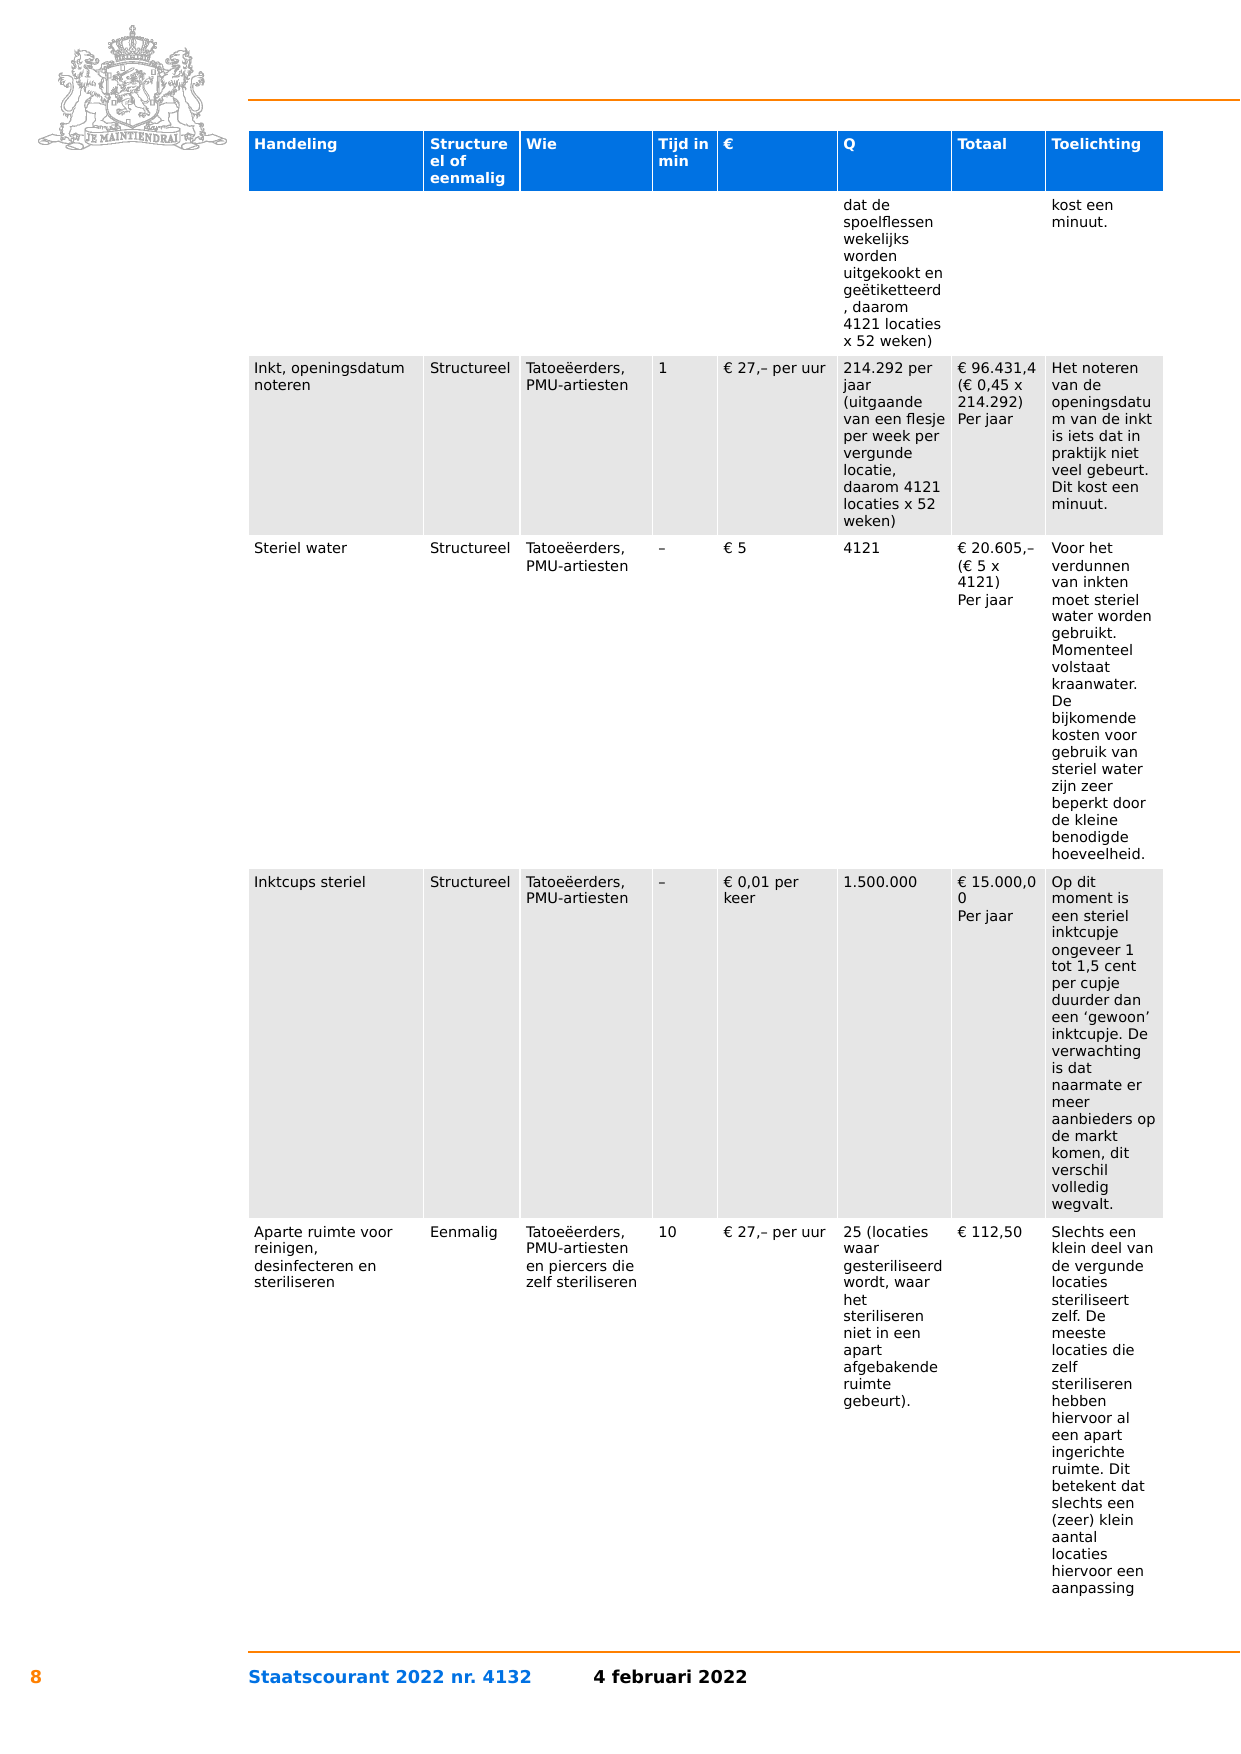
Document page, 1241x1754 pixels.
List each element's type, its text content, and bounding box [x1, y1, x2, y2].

table_header Tijd in min [653, 131, 717, 191]
table_cell 1 [653, 356, 717, 535]
table_cell Tatoeëerders, PMU-artiesten en piercers die zelf steriliseren [521, 1219, 652, 1602]
table_cell Voor het verdunnen van inkten moet steriel water worden gebruikt. Momenteel volstaat kraanwater. De bijkomende kosten voor gebruik van steriel water zijn zeer beperkt door de kleine benodigde hoeveelheid. [1046, 536, 1163, 868]
table_header Wie [521, 131, 652, 191]
table_cell Inkt, openingsdatum noteren [249, 356, 423, 535]
table_cell 1.500.000 [838, 869, 951, 1218]
table_header Q [838, 131, 951, 191]
table_cell – [653, 536, 717, 868]
table_cell Tatoeëerders, PMU-artiesten [521, 536, 652, 868]
table_cell Op dit moment is een steriel inktcupje ongeveer 1 tot 1,5 cent per cupje duurder dan een ‘gewoon’ inktcupje. De verwachting is dat naarmate er meer aanbieders op de markt komen, dit verschil volledig wegvalt. [1046, 869, 1163, 1218]
table_cell Inktcups steriel [249, 869, 423, 1218]
table_cell Aparte ruimte voor reinigen, desinfecteren en steriliseren [249, 1219, 423, 1602]
table_cell dat de spoelflessen wekelijks worden uitgekookt en geëtiketteerd, daarom 4121 locaties x 52 weken) [838, 192, 951, 354]
table_cell Structureel [424, 869, 519, 1218]
table_cell 25 (locaties waar gesteriliseerd wordt, waar het steriliseren niet in een apart afgebakende ruimte gebeurt). [838, 1219, 951, 1602]
table_cell Eenmalig [424, 1219, 519, 1602]
table_header Totaal [952, 131, 1045, 191]
table_cell Het noteren van de openingsdatum van de inkt is iets dat in praktijk niet veel gebeurt. Dit kost een minuut. [1046, 356, 1163, 535]
table_cell kost een minuut. [1046, 192, 1163, 354]
table_header € [718, 131, 837, 191]
table_cell Structureel [424, 356, 519, 535]
table_header Handeling [249, 131, 423, 191]
table_cell € 20.605,– (€ 5 x 4121) Per jaar [952, 536, 1045, 868]
table_cell Steriel water [249, 536, 423, 868]
table_header Toelichting [1046, 131, 1163, 191]
table_cell Structureel [424, 536, 519, 868]
picture [38, 25, 227, 150]
table_cell 214.292 per jaar (uitgaande van een flesje per week per vergunde locatie, daarom 4121 locaties x 52 weken) [838, 356, 951, 535]
table_cell [718, 192, 837, 354]
table_cell [249, 192, 423, 354]
table_cell [424, 192, 519, 354]
table_cell Tatoeëerders, PMU-artiesten [521, 356, 652, 535]
table_cell Slechts een klein deel van de vergunde locaties steriliseert zelf. De meeste locaties die zelf steriliseren hebben hiervoor al een apart ingerichte ruimte. Dit betekent dat slechts een (zeer) klein aantal locaties hiervoor een aanpassing [1046, 1219, 1163, 1602]
table_cell € 5 [718, 536, 837, 868]
table_cell € 0,01 per keer [718, 869, 837, 1218]
table_cell € 112,50 [952, 1219, 1045, 1602]
table_cell Tatoeëerders, PMU-artiesten [521, 869, 652, 1218]
table_cell [653, 192, 717, 354]
table_cell € 27,– per uur [718, 356, 837, 535]
table_cell [521, 192, 652, 354]
table_cell € 15.000,00 Per jaar [952, 869, 1045, 1218]
table_cell [952, 192, 1045, 354]
table_cell € 96.431,4 (€ 0,45 x 214.292) Per jaar [952, 356, 1045, 535]
table_cell 4121 [838, 536, 951, 868]
table_header Structureel of eenmalig [424, 131, 519, 191]
table_cell – [653, 869, 717, 1218]
table_cell 10 [653, 1219, 717, 1602]
table_cell € 27,– per uur [718, 1219, 837, 1602]
